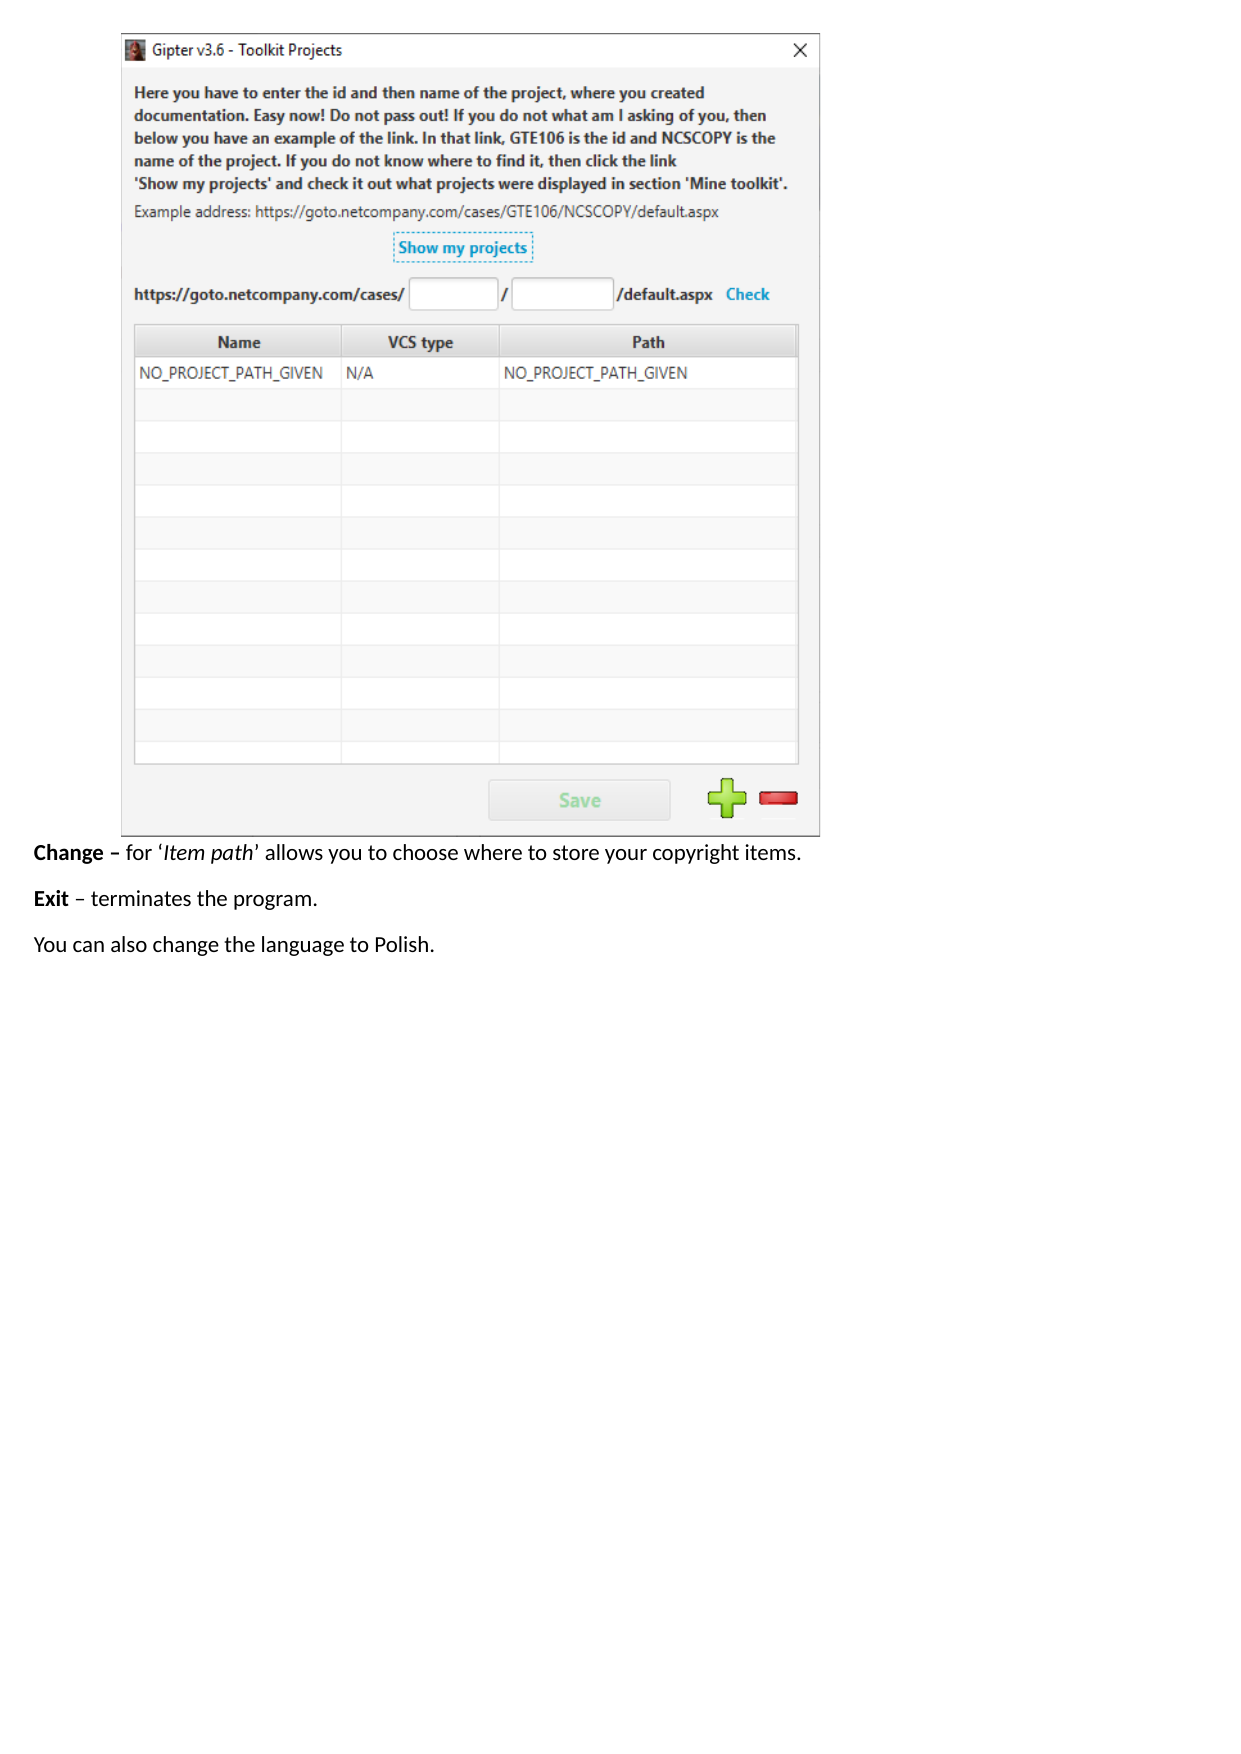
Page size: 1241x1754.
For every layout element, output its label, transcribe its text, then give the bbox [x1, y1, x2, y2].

picture [121, 33, 821, 837]
text Change – for ‘Item path’ allows you to choose where to store your copyright items. [34, 837, 1207, 866]
text You can also change the language to Polish. [34, 931, 1207, 959]
text Exit – terminates the program. [34, 884, 1207, 912]
